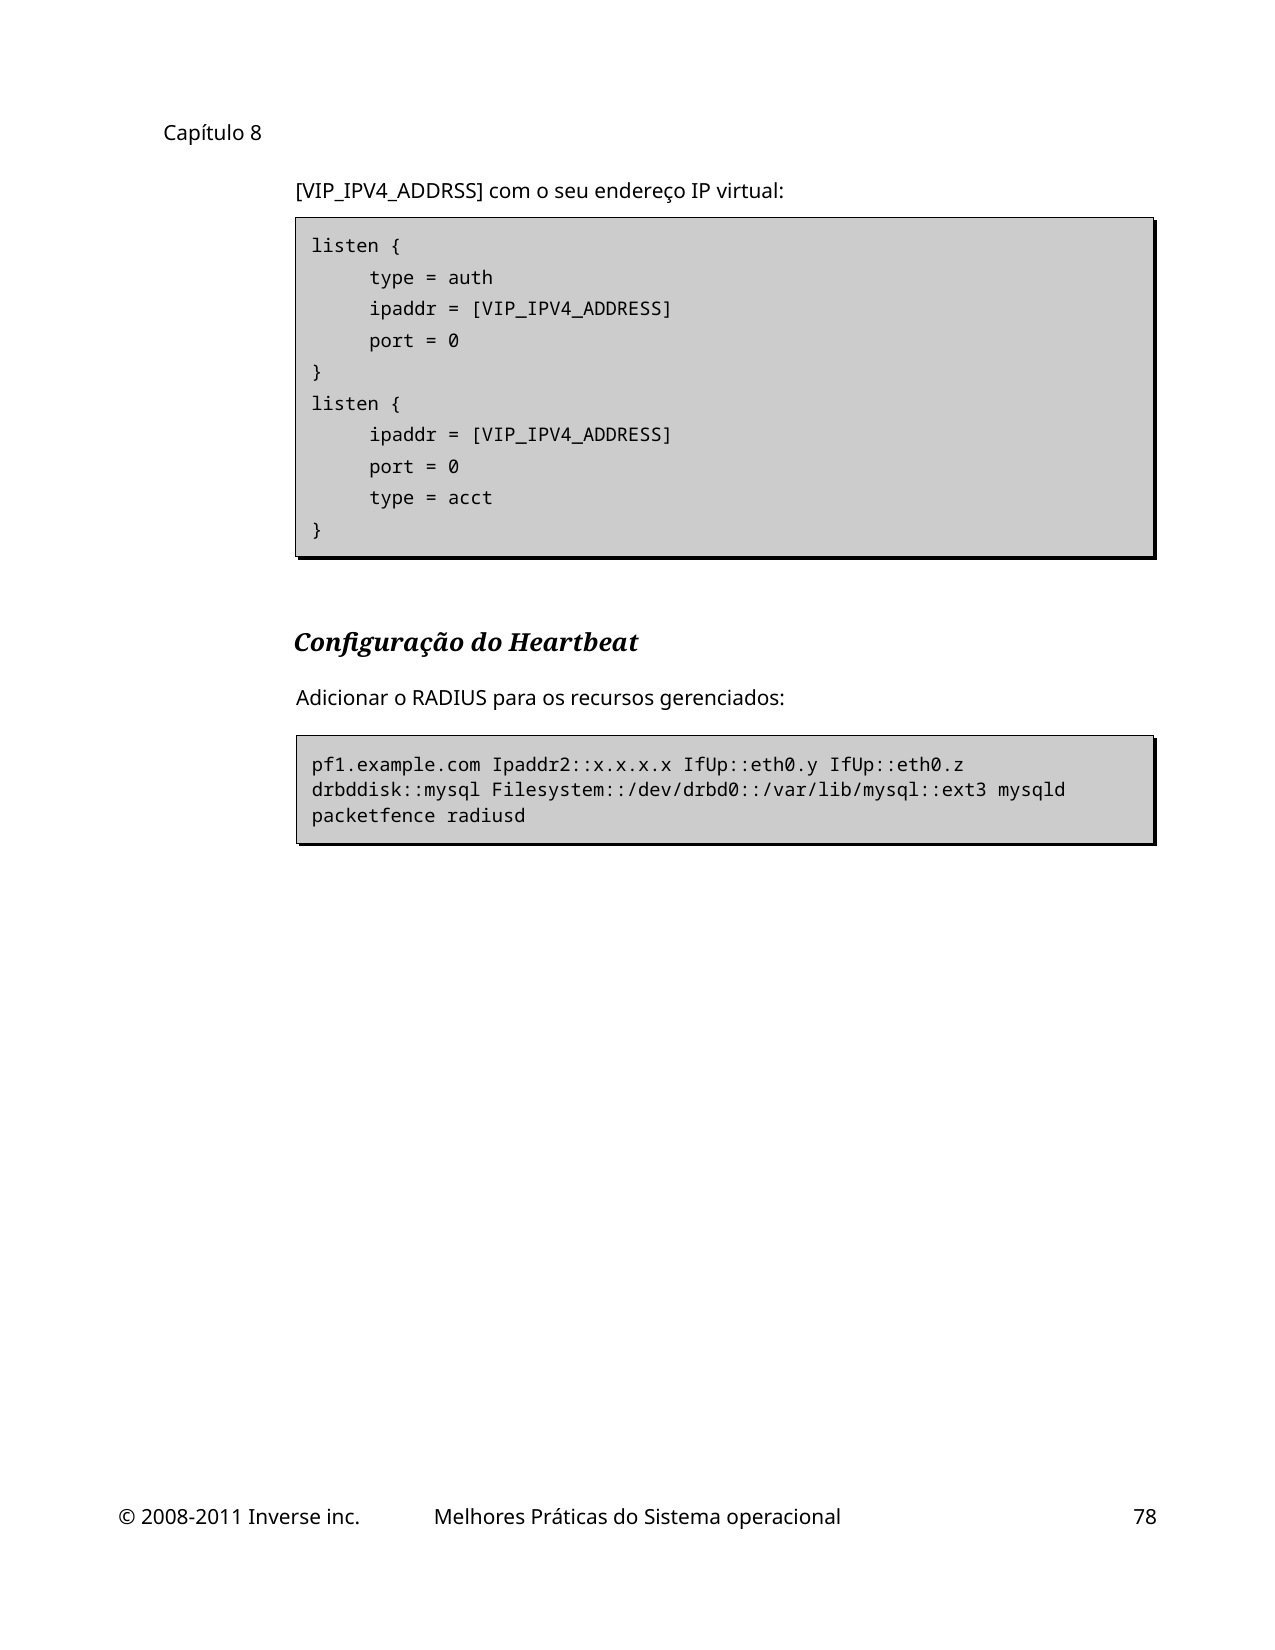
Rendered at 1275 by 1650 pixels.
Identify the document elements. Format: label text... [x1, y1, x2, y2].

text port = 0 [296, 437, 1153, 469]
text [VIP_IPV4_ADDRSS] com o seu endereço IP virtual: [295, 176, 1157, 204]
text type = auth [296, 248, 1153, 280]
text pf1.example.com Ipaddr2::x.x.x.x IfUp::eth0.y IfUp::eth0.z drbddisk::mysql Filesystem::/dev/drbd0::/var/lib/mysql::ext3 mysqld packetfence radiusd [297, 736, 1153, 843]
text } [296, 343, 1153, 374]
text port = 0 [296, 311, 1153, 343]
text type = acct [296, 469, 1153, 500]
text ipaddr = [VIP_IPV4_ADDRESS] [296, 406, 1153, 437]
text ipaddr = [VIP_IPV4_ADDRESS] [296, 280, 1153, 311]
subtitle Configuração do Heartbeat [256, 625, 1157, 658]
text Adicionar o RADIUS para os recursos gerenciados: [296, 683, 1157, 712]
text listen { [296, 218, 1153, 248]
text } [296, 500, 1153, 556]
text listen { [296, 374, 1153, 406]
